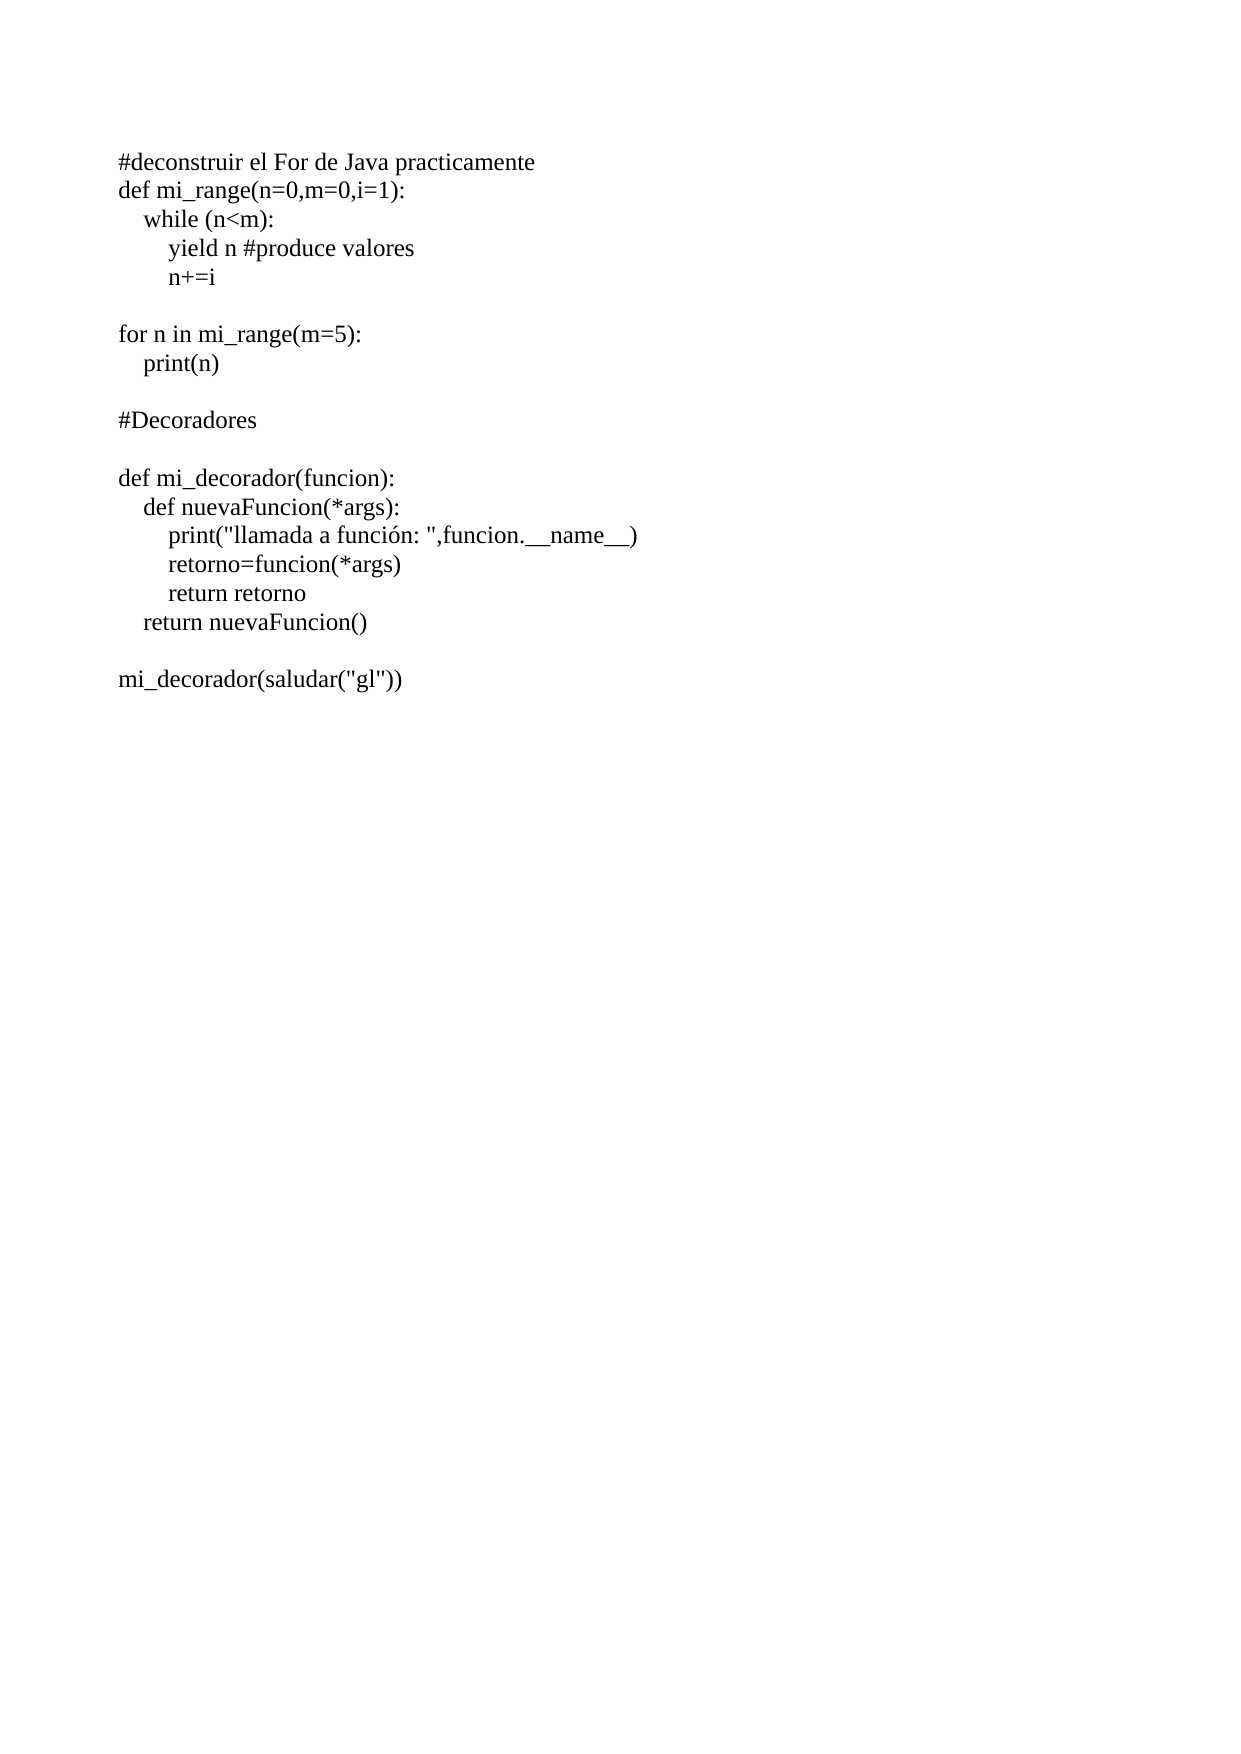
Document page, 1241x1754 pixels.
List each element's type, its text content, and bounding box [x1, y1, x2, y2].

text return nuevaFuncion() [118, 607, 1122, 636]
text def mi_range(n=0,m=0,i=1): [118, 176, 1122, 204]
text yield n #produce valores [118, 233, 1122, 262]
text mi_decorador(saludar("gl")) [118, 664, 1122, 693]
text #deconstruir el For de Java practicamente [118, 147, 1122, 176]
text return retorno [118, 578, 1122, 607]
text print("llamada a función: ",funcion.__name__) [118, 521, 1122, 549]
text for n in mi_range(m=5): [118, 319, 1122, 348]
text while (n<m): [118, 204, 1122, 233]
text def mi_decorador(funcion): [118, 463, 1122, 492]
text n+=i [118, 262, 1122, 291]
text #Decoradores [118, 406, 1122, 434]
text retorno=funcion(*args) [118, 549, 1122, 578]
text print(n) [118, 348, 1122, 377]
text def nuevaFuncion(*args): [118, 492, 1122, 521]
